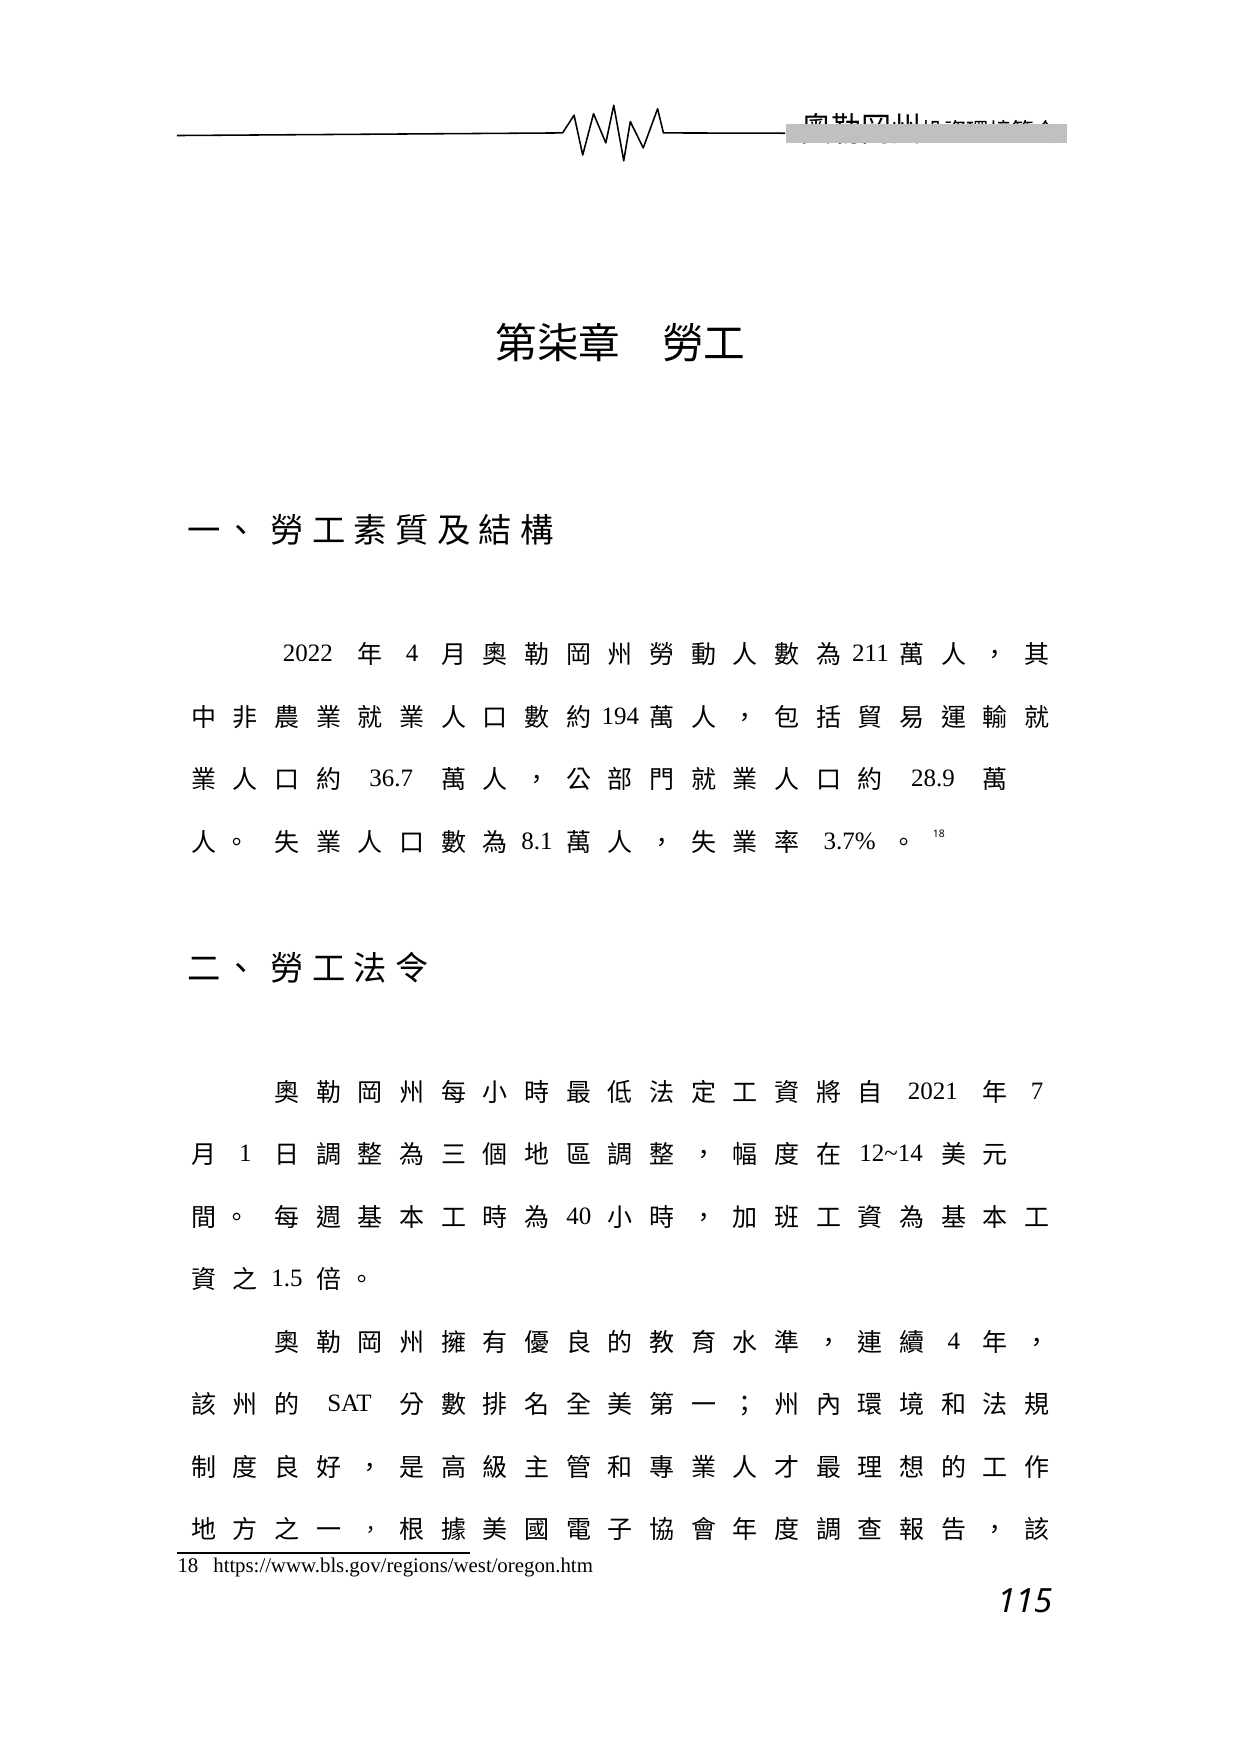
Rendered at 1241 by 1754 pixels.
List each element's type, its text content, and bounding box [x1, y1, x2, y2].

text 奧勒岡州擁有優良的教育水準，連續4年，該州的SAT分數排名全美第一；州內環境和法規制度良好，是高級主管和專業人才最理想的工作地方之一，根據美國電子協會年度調查報告，該 [183, 1299, 1058, 1549]
text 奧勒岡州每小時最低法定工資將自2021年7月1日調整為三個地區調整，幅度在12~14美元間。每週基本工時為40小時，加班工資為基本工資之1.5倍。 [183, 1049, 1058, 1299]
text 一、勞工素質及結構 [183, 486, 1058, 549]
text 第柒章 勞工 [183, 299, 1058, 361]
text 二、勞工法令 [183, 924, 1058, 986]
text 2022年4月奧勒岡州勞動人數為211萬人，其中非農業就業人口數約194萬人，包括貿易運輸就業人口約36.7萬人，公部門就業人口約28.9萬人。失業人口數為8.1萬人，失業率3.7%。 [183, 611, 1058, 861]
text https://www.bls.gov/regions/west/oregon.htm [177, 1553, 1063, 1577]
